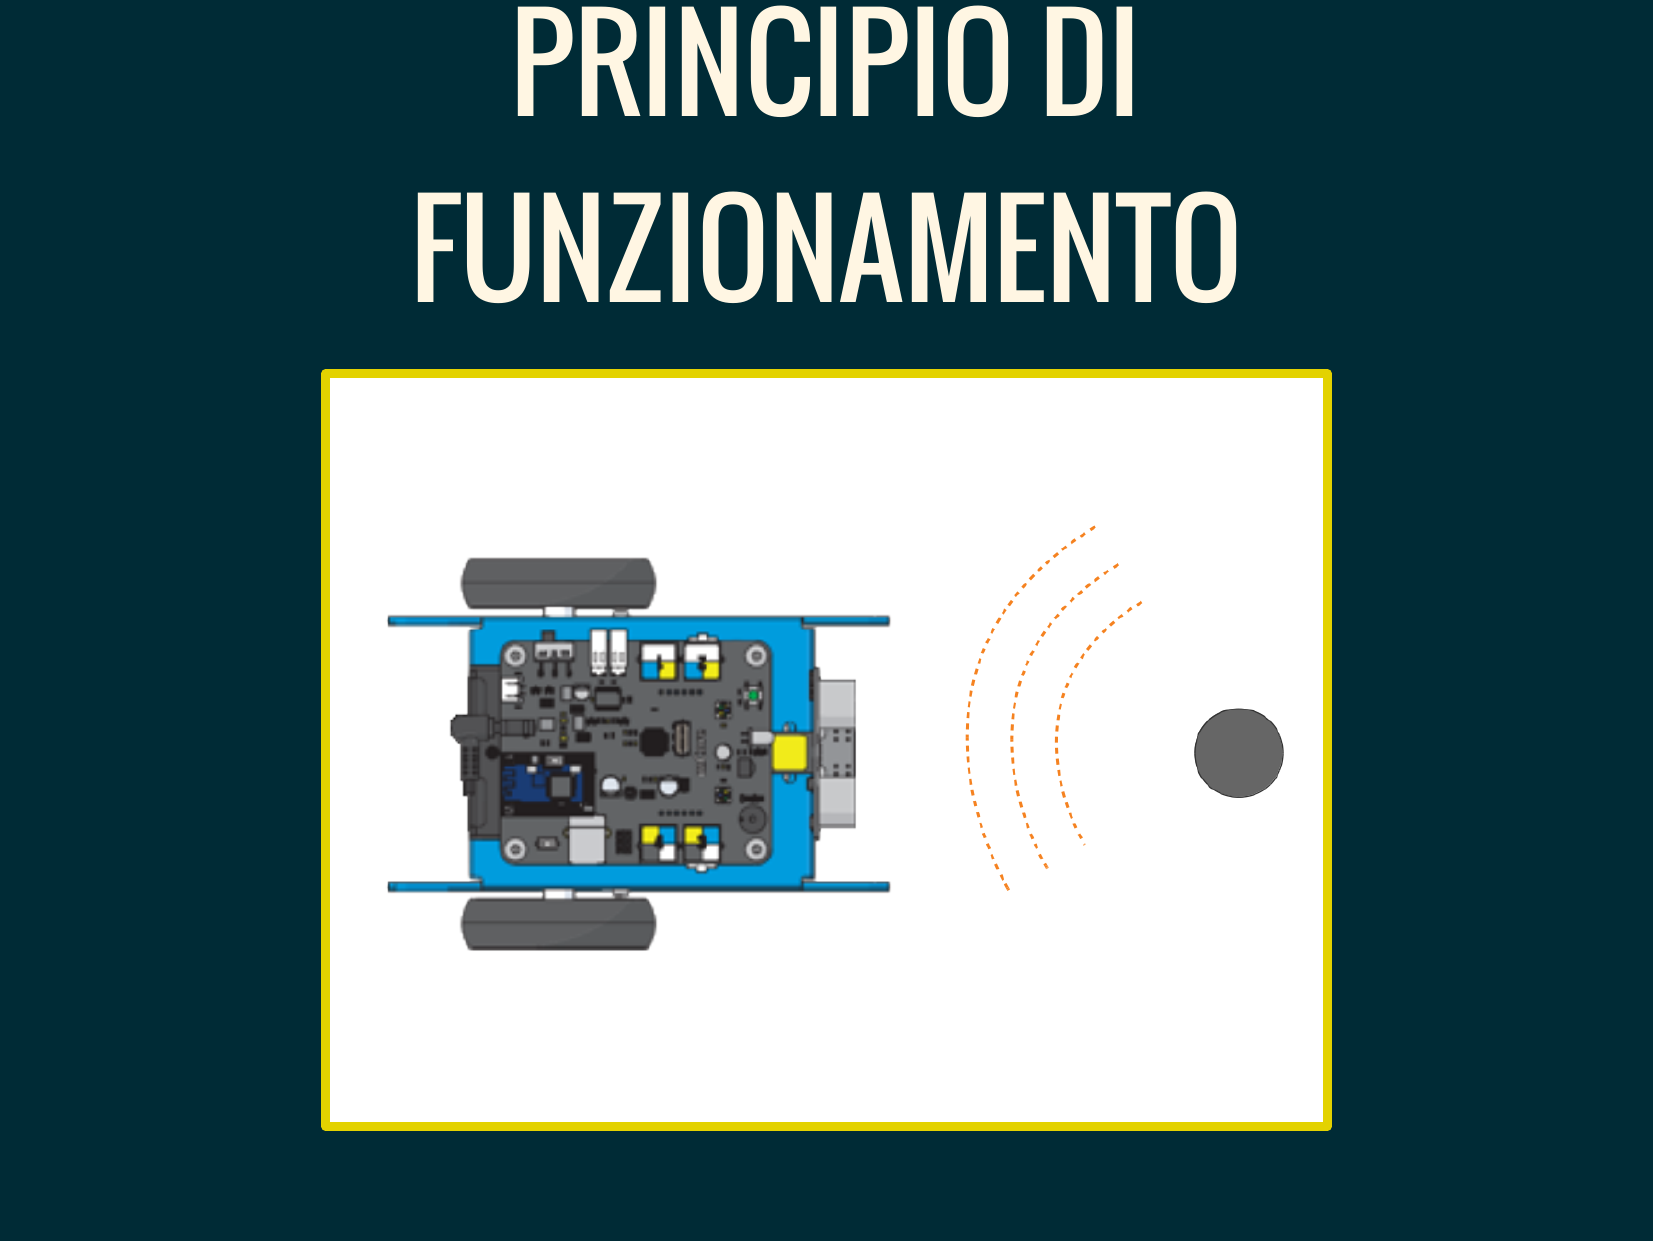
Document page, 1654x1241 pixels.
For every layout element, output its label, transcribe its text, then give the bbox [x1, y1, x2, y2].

picture [330, 377, 1323, 1123]
title Principio di funzionamento [82, 0, 1571, 339]
